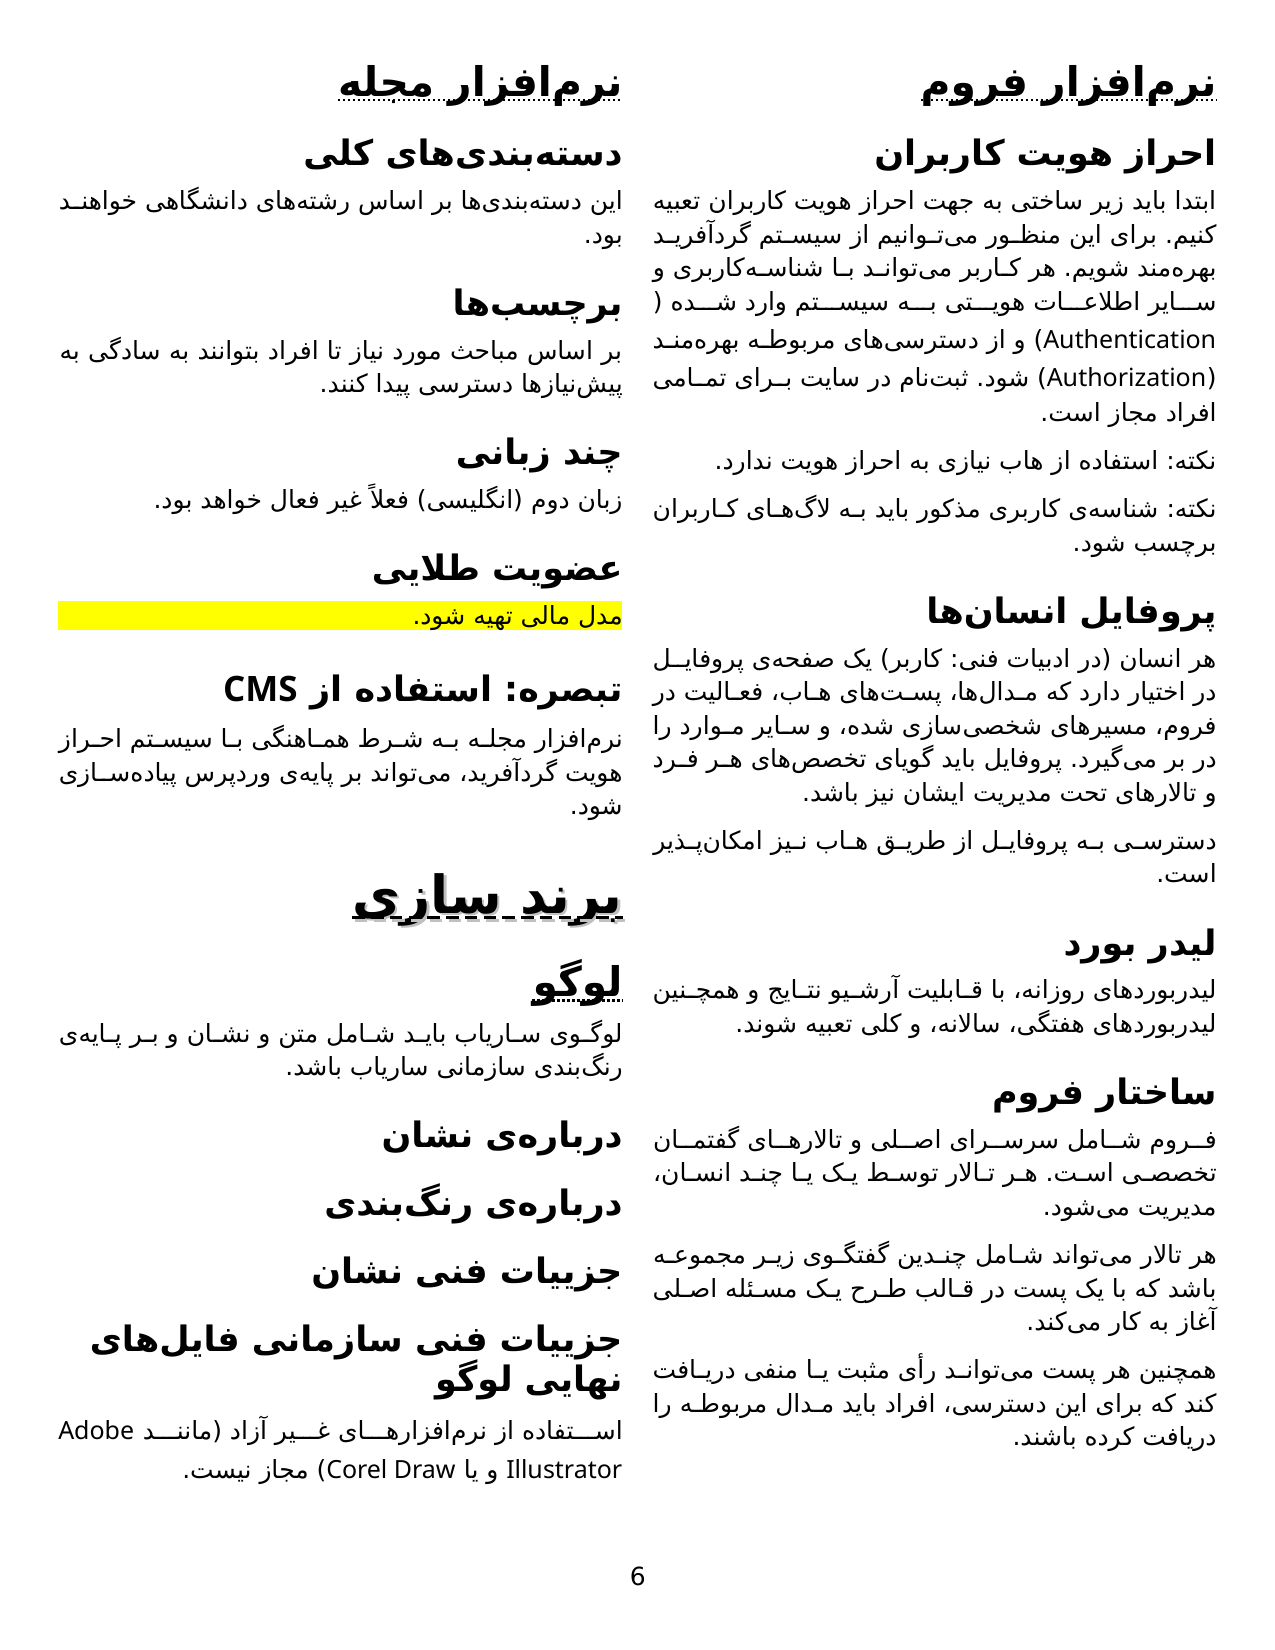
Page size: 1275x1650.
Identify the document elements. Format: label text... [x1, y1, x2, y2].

text این دسته‌بندی‌ها بر اساس رشته‌های دانشگاهی خواهند بود. [58, 186, 622, 249]
subtitle نرم‌افزار مجله [58, 58, 622, 106]
text هر تالار می‌تواند شامل چندین گفتگوی زیر مجموعه باشد که با یک پست در قالب طرح یک مسئله اصلی آغاز به کار می‌کند. [652, 1240, 1216, 1337]
subtitle تبصره: استفاده از CMS [58, 664, 622, 712]
text استفاده از نرم‌افزار‌های غیر آزاد (مانند Adobe Illustrator و یا Corel Draw) مجاز نیست. [58, 1412, 622, 1486]
subtitle جزییات فنی سازمانی فایل‌های نهایی لوگو [58, 1318, 622, 1400]
subtitle دسته‌بندی‌های کلی [58, 133, 622, 174]
subtitle برچسب‌ها [58, 283, 622, 323]
subtitle نرم‌افزار فروم [652, 58, 1216, 106]
text لوگوی ساریاب باید شامل متن و نشان و بر پایه‌ی رنگ‌بندی سازمانی ساریاب باشد. [58, 1019, 622, 1082]
subtitle برند سازی [58, 864, 622, 926]
text دسترسی به پروفایل از طریق هاب نیز امکان‌پذیر است. [652, 826, 1216, 889]
text بر اساس مباحث مورد نیاز تا افراد بتوانند به سادگی به پیش‌نیاز‌ها دسترسی پیدا کنند. [58, 336, 622, 398]
text لیدربورد‌‌های روزانه، با قابلیت آرشیو نتایج و همچنین لیدربورد‌های هفتگی، سالانه، و کلی تعبیه شوند. [652, 976, 1216, 1038]
text مدل مالی تهیه شود. [58, 601, 622, 630]
subtitle چند زبانی [58, 432, 622, 473]
text زبان دوم (انگلیسی) فعلاً غیر فعال خواهد بود. [58, 485, 622, 514]
subtitle پروفایل انسان‌ها [652, 591, 1216, 631]
text هر انسان (در ادبیات فنی: کاربر) یک صفحه‌ی پروفایل در اختیار دارد که مدال‌ها، پست‌های هاب، فعالیت در فروم، مسیر‌های شخصی‌سازی شده، و سایر موارد را در بر می‌گیرد. پروفایل باید گویای تخصص‌های هر فرد و تالار‌های تحت مدیریت ایشان نیز باشد. [652, 644, 1216, 807]
text همچنین هر پست می‌تواند رأی مثبت یا منفی دریافت کند که برای این دسترسی، افراد باید مدال مربوطه را دریافت کرده باشند. [652, 1356, 1216, 1452]
text نرم‌افزار مجله به شرط هماهنگی با سیستم احراز هویت گردآفرید، می‌تواند بر پایه‌ی وردپرس پیاده‌سازی شود. [58, 724, 622, 820]
subtitle لیدر بورد [652, 922, 1216, 963]
text نکته: شناسه‌ی کاربری مذکور باید به لاگ‌های کاربران برچسب شود. [652, 494, 1216, 557]
text ابتدا باید زیر ساختی به جهت احراز هویت کاربران تعبیه کنیم. برای این منظور می‌توانیم از سیستم گردآفرید بهره‌مند شویم. هر کاربر می‌تواند با شناسه‌کاربری و سایر اطلاعات هویتی به سیستم وارد شده (Authentication) و از دسترسی‌های مربوطه بهره‌مند (Authorization) شود. ثبت‌نام در سایت برای تمامی افراد مجاز است. [652, 186, 1216, 427]
subtitle احراز هویت کاربران [652, 133, 1216, 174]
text نکته: استفاده از هاب نیازی به احراز هویت ندارد. [652, 446, 1216, 475]
subtitle درباره‌ی رنگ‌بندی [58, 1183, 622, 1224]
subtitle لوگو [58, 959, 622, 1006]
subtitle درباره‌ی نشان [58, 1115, 622, 1156]
subtitle عضویت طلایی [58, 548, 622, 589]
subtitle جزییات فنی نشان [58, 1251, 622, 1291]
subtitle ساختار فروم [652, 1072, 1216, 1113]
text فروم شامل سرسرای اصلی و تالار‌های گفتمان تخصصی است. هر تالار توسط یک یا چند انسان، مدیریت می‌شود. [652, 1125, 1216, 1221]
